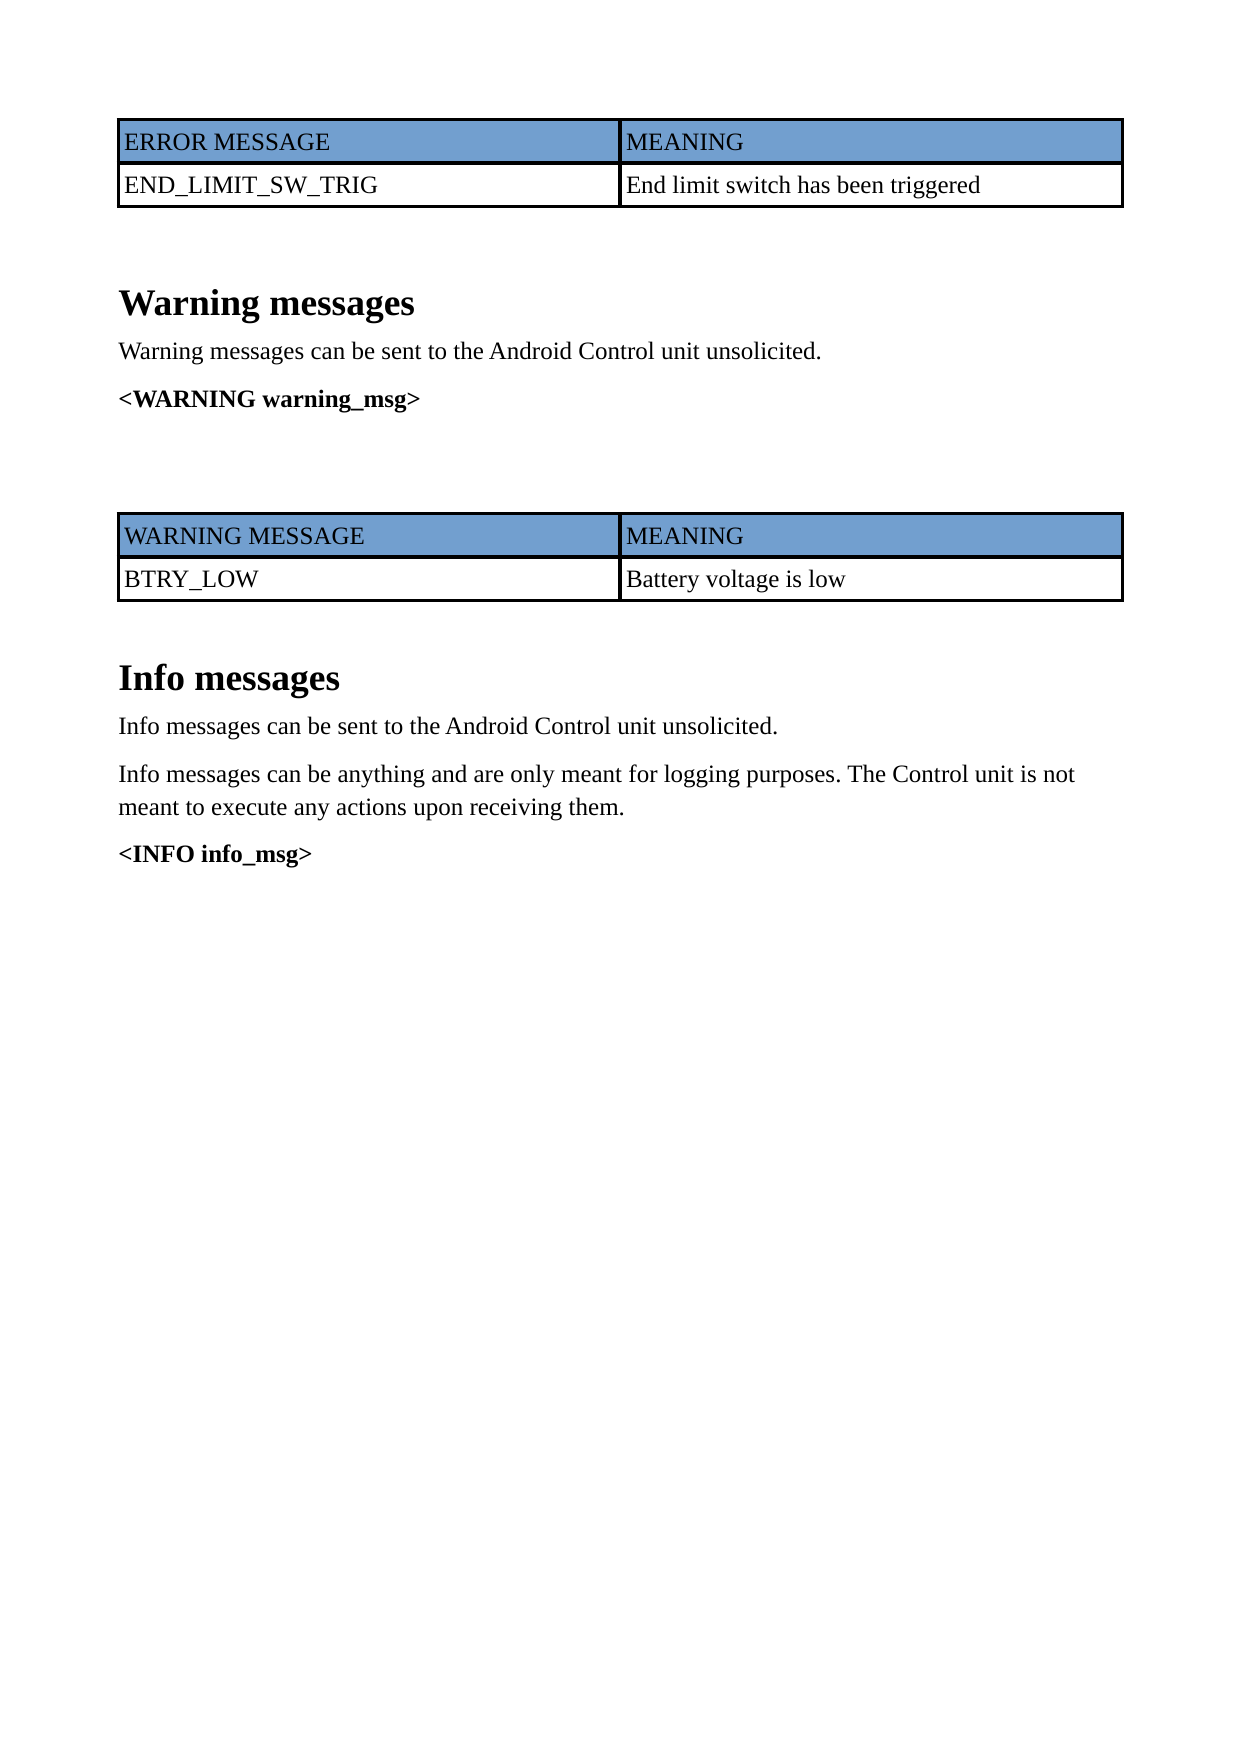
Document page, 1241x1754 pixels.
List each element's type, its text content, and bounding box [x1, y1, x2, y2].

table_cell BTRY_LOW [120, 559, 618, 599]
subtitle Info messages [118, 656, 1122, 699]
table_header WARNING MESSAGE [120, 515, 618, 555]
text Info messages can be anything and are only meant for logging purposes. The Control unit is not meant to execute any actions upon receiving them. [118, 759, 1122, 821]
text Info messages can be sent to the Android Control unit unsolicited. [118, 711, 1122, 740]
table_header ERROR MESSAGE [120, 121, 618, 161]
subtitle Warning messages [118, 281, 1122, 324]
table_header MEANING [622, 515, 1121, 555]
table_cell Battery voltage is low [622, 559, 1121, 599]
table_header MEANING [622, 121, 1121, 161]
table_cell END_LIMIT_SW_TRIG [120, 165, 618, 205]
table_cell End limit switch has been triggered [622, 165, 1121, 205]
text <WARNING warning_msg> [118, 384, 1122, 412]
text <INFO info_msg> [118, 839, 1122, 868]
text Warning messages can be sent to the Android Control unit unsolicited. [118, 336, 1122, 365]
